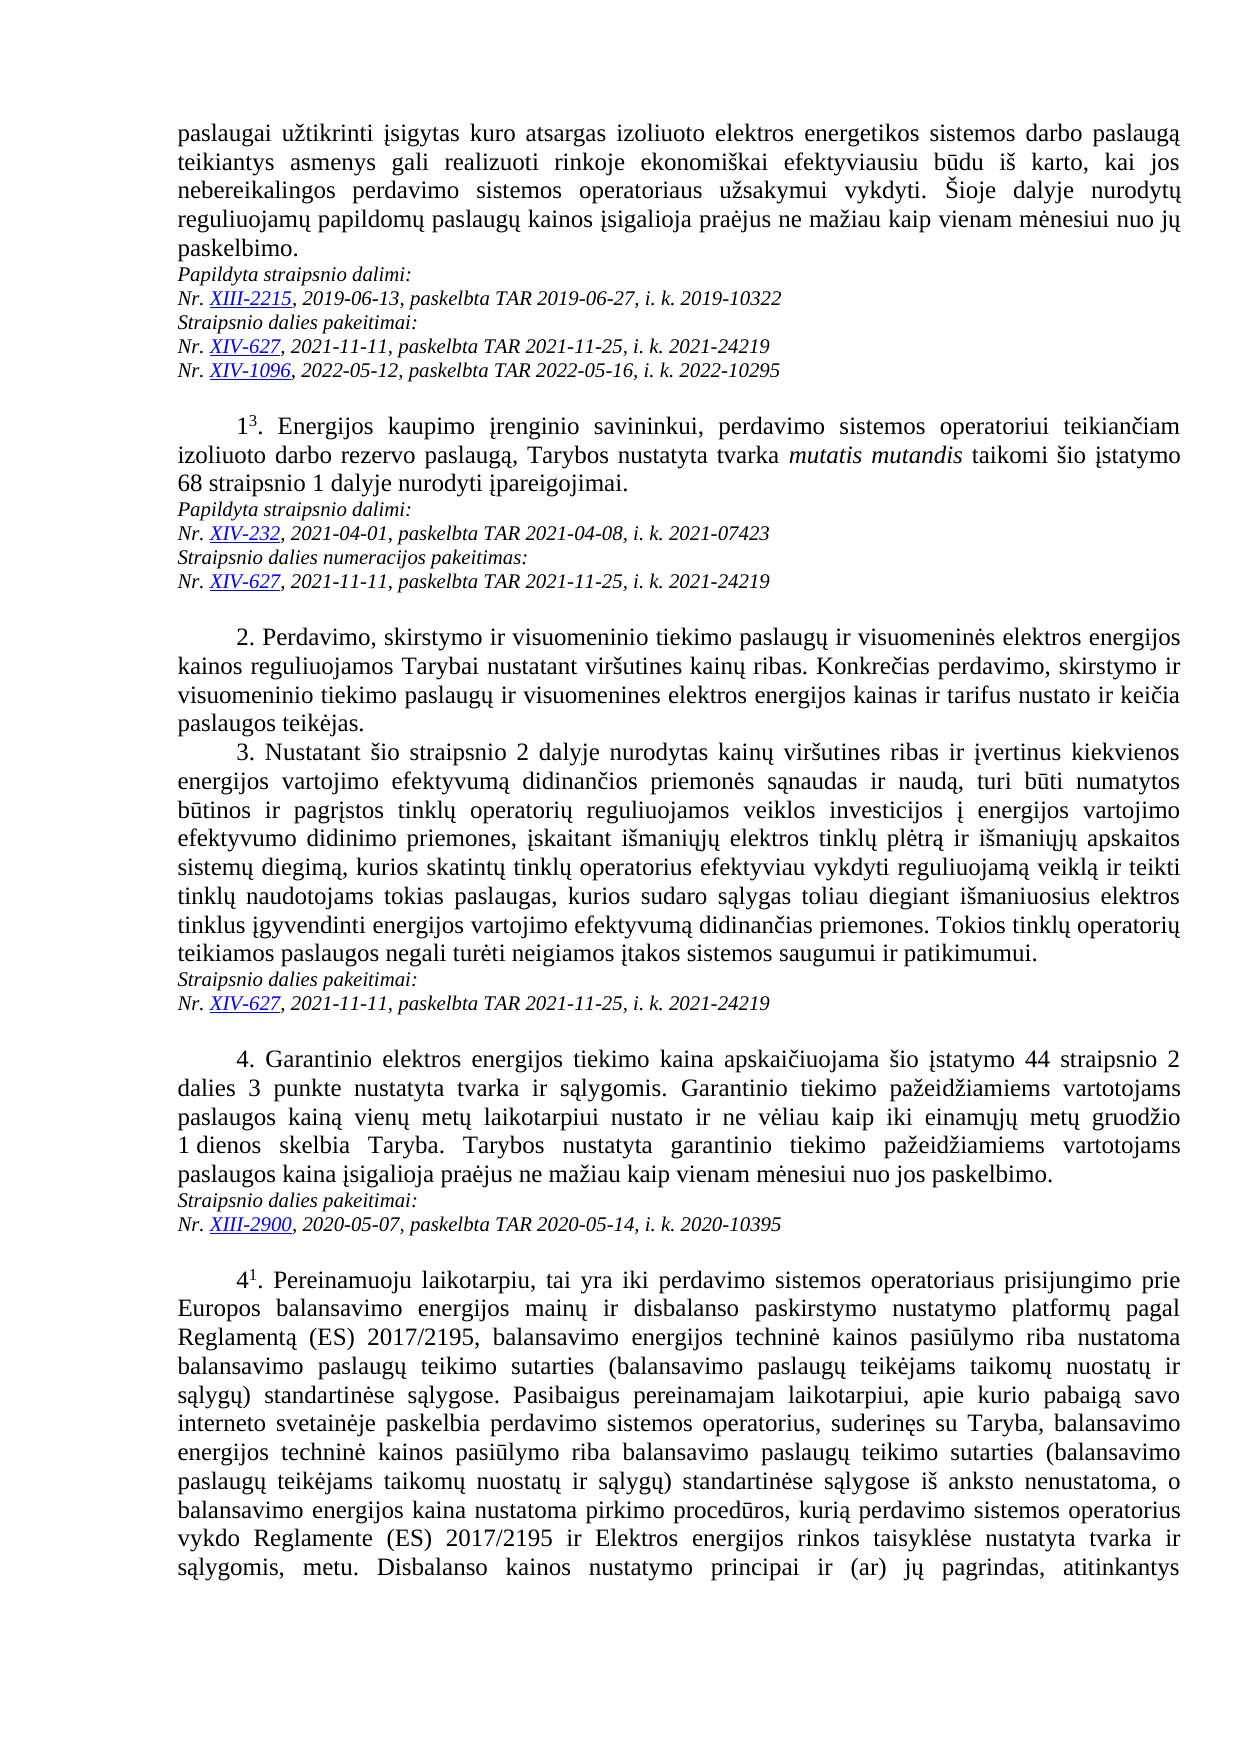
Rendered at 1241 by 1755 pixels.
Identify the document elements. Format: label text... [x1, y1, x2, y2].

text 4. Garantinio elektros energijos tiekimo kaina apskaičiuojama šio įstatymo 44 straipsnio 2 dalies 3 punkte nustatyta tvarka ir sąlygomis. Garantinio tiekimo pažeidžiamiems vartotojams paslaugos kainą vienų metų laikotarpiui nustato ir ne vėliau kaip iki einamųjų metų gruodžio 1 dienos skelbia Taryba. Tarybos nustatyta garantinio tiekimo pažeidžiamiems vartotojams paslaugos kaina įsigalioja praėjus ne mažiau kaip vienam mėnesiui nuo jos paskelbimo. [177, 1044, 1181, 1188]
text Straipsnio dalies pakeitimai: [177, 967, 1181, 991]
text 2. Perdavimo, skirstymo ir visuomeninio tiekimo paslaugų ir visuomeninės elektros energijos kainos reguliuojamos Tarybai nustatant viršutines kainų ribas. Konkrečias perdavimo, skirstymo ir visuomeninio tiekimo paslaugų ir visuomenines elektros energijos kainas ir tarifus nustato ir keičia paslaugos teikėjas. [177, 622, 1181, 737]
text Papildyta straipsnio dalimi: [177, 262, 1181, 286]
text Straipsnio dalies pakeitimai: [177, 1188, 1181, 1212]
text 41. Pereinamuoju laikotarpiu, tai yra iki perdavimo sistemos operatoriaus prisijungimo prie Europos balansavimo energijos mainų ir disbalanso paskirstymo nustatymo platformų pagal Reglamentą (ES) 2017/2195, balansavimo energijos techninė kainos pasiūlymo riba nustatoma balansavimo paslaugų teikimo sutarties (balansavimo paslaugų teikėjams taikomų nuostatų ir sąlygų) standartinėse sąlygose. Pasibaigus pereinamajam laikotarpiui, apie kurio pabaigą savo interneto svetainėje paskelbia perdavimo sistemos operatorius, suderinęs su Taryba, balansavimo energijos techninė kainos pasiūlymo riba balansavimo paslaugų teikimo sutarties (balansavimo paslaugų teikėjams taikomų nuostatų ir sąlygų) standartinėse sąlygose iš anksto nenustatoma, o balansavimo energijos kaina nustatoma pirkimo procedūros, kurią perdavimo sistemos operatorius vykdo Reglamente (ES) 2017/2195 ir Elektros energijos rinkos taisyklėse nustatyta tvarka ir sąlygomis, metu. Disbalanso kainos nustatymo principai ir (ar) jų pagrindas, atitinkantys [177, 1265, 1181, 1581]
text Nr. XIV-627, 2021-11-11, paskelbta TAR 2021-11-25, i. k. 2021-24219 [177, 569, 1181, 593]
text Nr. XIII-2215, 2019-06-13, paskelbta TAR 2019-06-27, i. k. 2019-10322 [177, 286, 1181, 310]
text 3. Nustatant šio straipsnio 2 dalyje nurodytas kainų viršutines ribas ir įvertinus kiekvienos energijos vartojimo efektyvumą didinančios priemonės sąnaudas ir naudą, turi būti numatytos būtinos ir pagrįstos tinklų operatorių reguliuojamos veiklos investicijos į energijos vartojimo efektyvumo didinimo priemones, įskaitant išmaniųjų elektros tinklų plėtrą ir išmaniųjų apskaitos sistemų diegimą, kurios skatintų tinklų operatorius efektyviau vykdyti reguliuojamą veiklą ir teikti tinklų naudotojams tokias paslaugas, kurios sudaro sąlygas toliau diegiant išmaniuosius elektros tinklus įgyvendinti energijos vartojimo efektyvumą didinančias priemones. Tokios tinklų operatorių teikiamos paslaugos negali turėti neigiamos įtakos sistemos saugumui ir patikimumui. [177, 737, 1181, 967]
text Nr. XIV-627, 2021-11-11, paskelbta TAR 2021-11-25, i. k. 2021-24219 [177, 991, 1181, 1015]
text Nr. XIV-1096, 2022-05-12, paskelbta TAR 2022-05-16, i. k. 2022-10295 [177, 358, 1181, 382]
text Papildyta straipsnio dalimi: [177, 497, 1181, 521]
text 13. Energijos kaupimo įrenginio savininkui, perdavimo sistemos operatoriui teikiančiam izoliuoto darbo rezervo paslaugą, Tarybos nustatyta tvarka mutatis mutandis taikomi šio įstatymo 68 straipsnio 1 dalyje nurodyti įpareigojimai. [177, 411, 1181, 497]
text Straipsnio dalies pakeitimai: [177, 310, 1181, 334]
text Nr. XIV-627, 2021-11-11, paskelbta TAR 2021-11-25, i. k. 2021-24219 [177, 334, 1181, 358]
text Straipsnio dalies numeracijos pakeitimas: [177, 545, 1181, 569]
text Nr. XIV-232, 2021-04-01, paskelbta TAR 2021-04-08, i. k. 2021-07423 [177, 521, 1181, 545]
text Nr. XIII-2900, 2020-05-07, paskelbta TAR 2020-05-14, i. k. 2020-10395 [177, 1212, 1181, 1236]
text paslaugai užtikrinti įsigytas kuro atsargas izoliuoto elektros energetikos sistemos darbo paslaugą teikiantys asmenys gali realizuoti rinkoje ekonomiškai efektyviausiu būdu iš karto, kai jos nebereikalingos perdavimo sistemos operatoriaus užsakymui vykdyti. Šioje dalyje nurodytų reguliuojamų papildomų paslaugų kainos įsigalioja praėjus ne mažiau kaip vienam mėnesiui nuo jų paskelbimo. [177, 118, 1181, 262]
